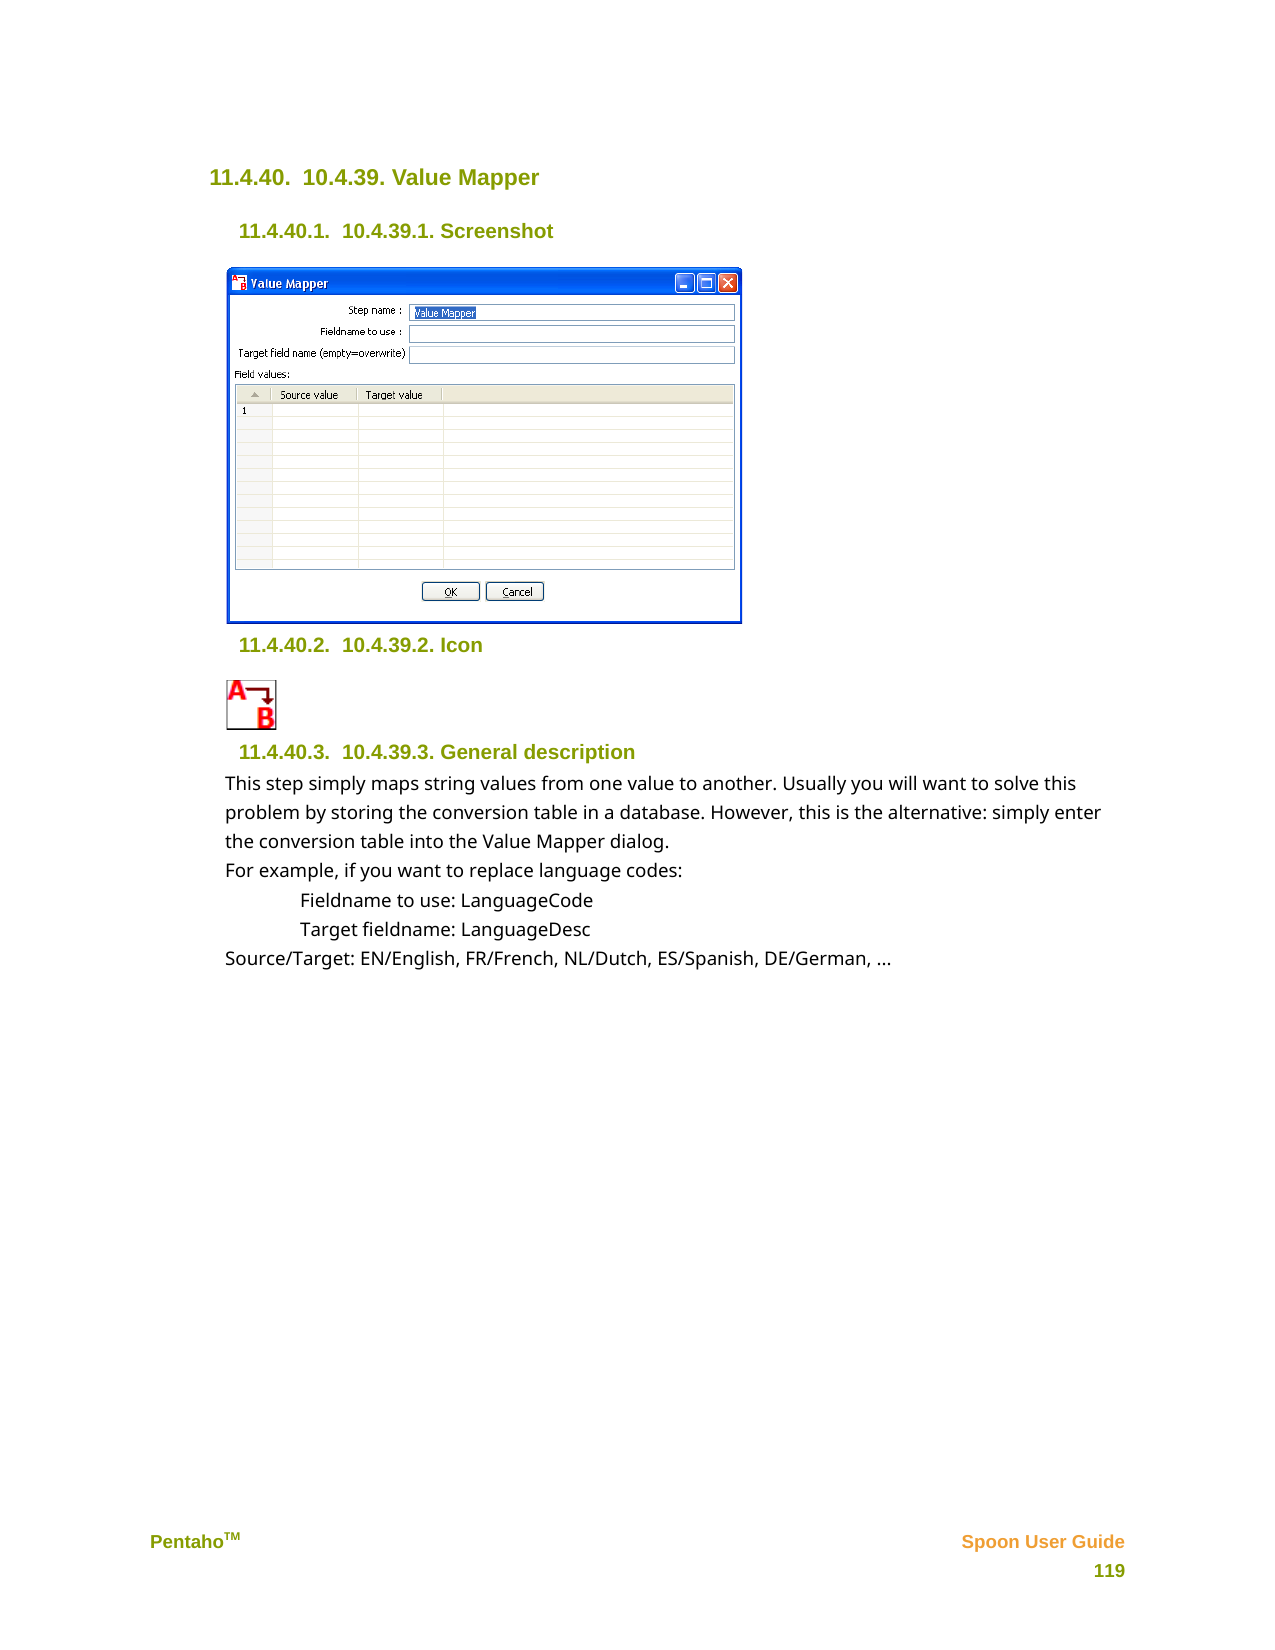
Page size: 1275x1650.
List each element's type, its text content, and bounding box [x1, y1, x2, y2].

picture [226, 267, 743, 624]
subtitle 10.4.39. Value Mapper [209, 157, 1125, 192]
text This step simply maps string values from one value to another. Usually you will want to solve this problem by storing the conversion table in a database. However, this is the alternative: simply enter the conversion table into the Value Mapper dialog. [225, 767, 1125, 854]
text For example, if you want to replace language codes: [225, 854, 1125, 884]
text Source/Target: EN/English, FR/French, NL/Dutch, ES/Spanish, DE/German, ... [225, 942, 1125, 971]
subtitle 10.4.39.3. General description [239, 679, 1125, 766]
text Target fieldname: LanguageDesc [300, 913, 1125, 942]
text Fieldname to use: LanguageCode [300, 884, 1125, 913]
picture [226, 680, 277, 730]
subtitle 10.4.39.2. Icon [239, 624, 1125, 660]
subtitle 10.4.39.1. Screenshot [239, 211, 1125, 246]
